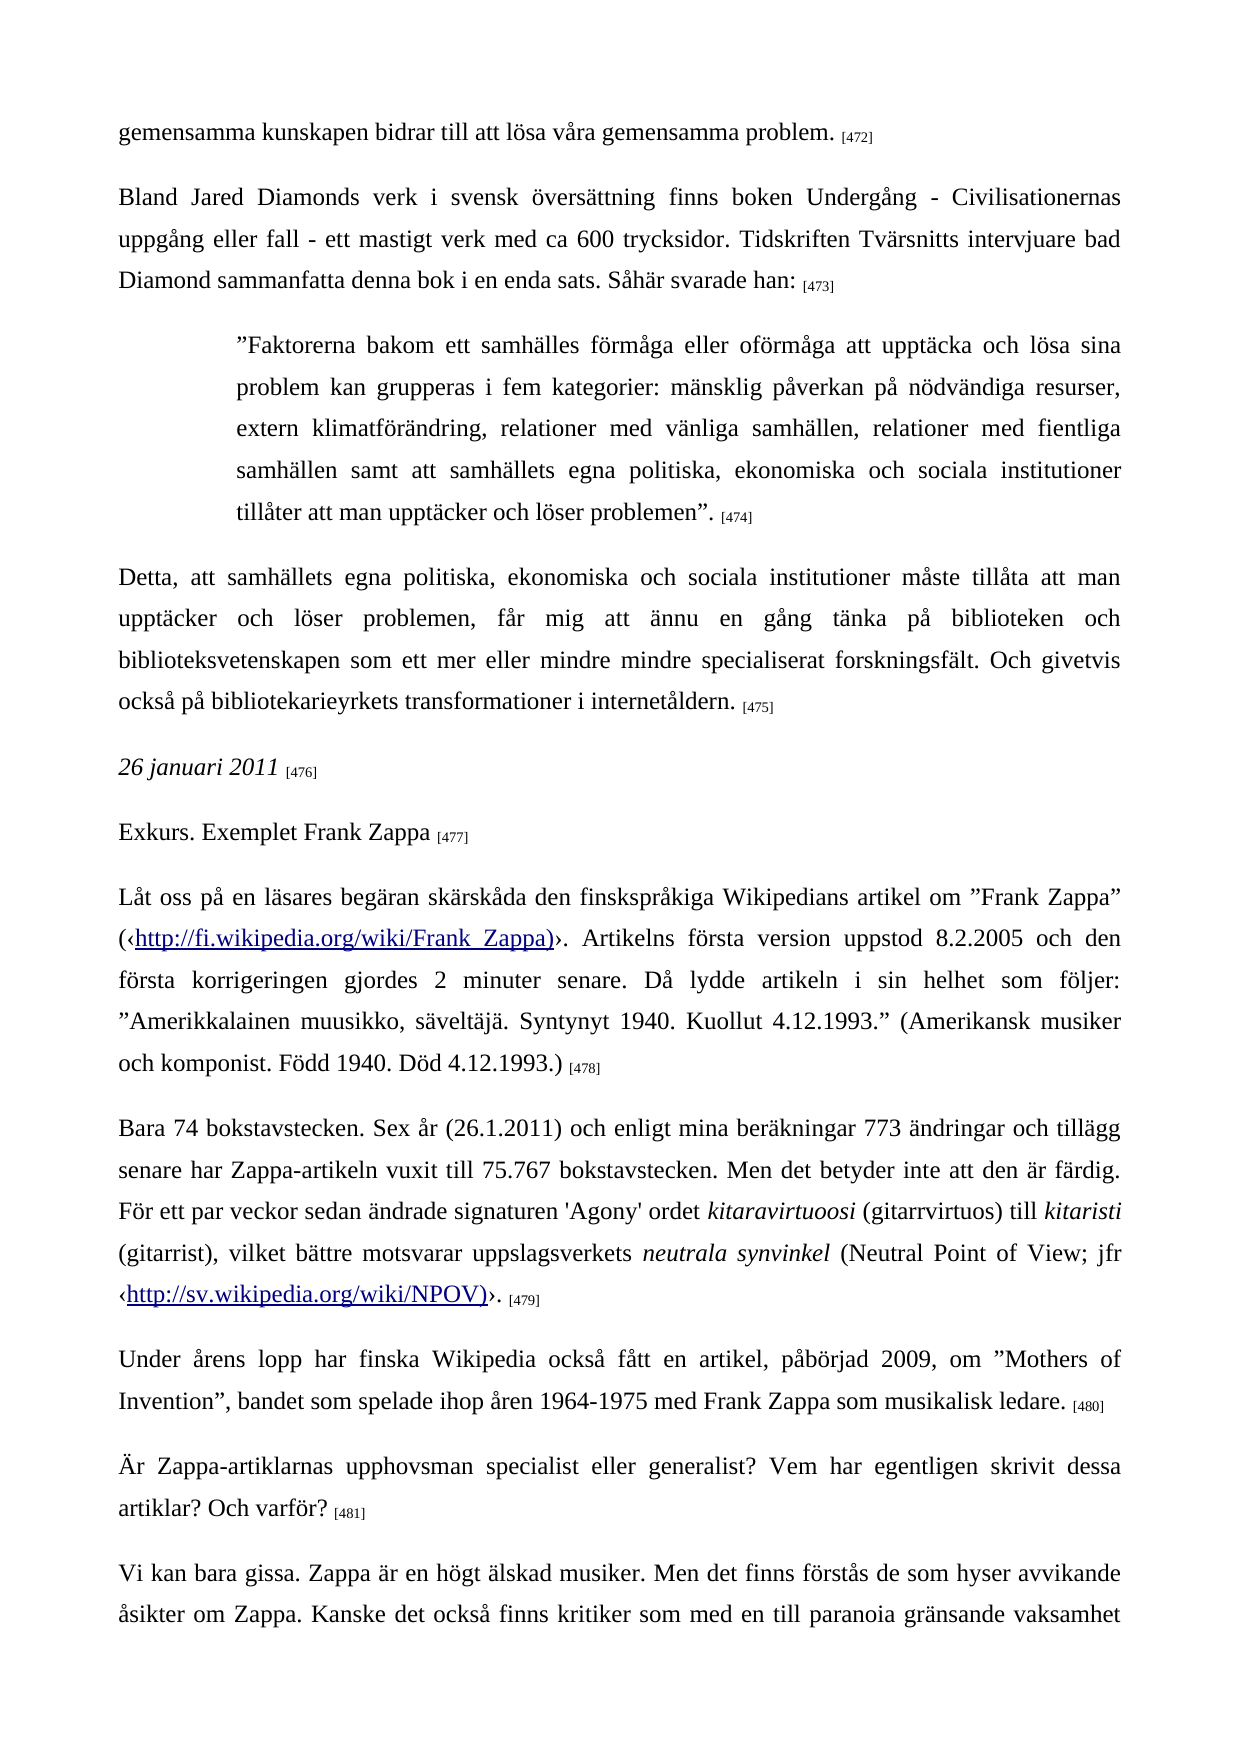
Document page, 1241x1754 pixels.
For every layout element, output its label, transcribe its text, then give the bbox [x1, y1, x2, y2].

text Låt oss på en läsares begäran skärskåda den finskspråkiga Wikipedians artikel om ”Frank Zappa” (‹http://fi.wikipedia.org/wiki/Frank_Zappa)›. Artikelns första version uppstod 8.2.2005 och den första korrigeringen gjordes 2 minuter senare. Då lydde artikeln i sin helhet som följer: ”Amerikkalainen muusikko, säveltäjä. Syntynyt 1940. Kuollut 4.12.1993.” (Amerikansk musiker och komponist. Född 1940. Död 4.12.1993.) [478] [118, 883, 1122, 1077]
text Under årens lopp har finska Wikipedia också fått en artikel, påbörjad 2009, om ”Mothers of Invention”, bandet som spelade ihop åren 1964-1975 med Frank Zappa som musikalisk ledare. [480] [118, 1346, 1122, 1415]
text gemensamma kunskapen bidrar till att lösa våra gemensamma problem. [472] [118, 118, 1122, 146]
text Bland Jared Diamonds verk i svensk översättning finns boken Undergång - Civilisationernas uppgång eller fall - ett mastigt verk med ca 600 trycksidor. Tidskriften Tvärsnitts intervjuare bad Diamond sammanfatta denna bok i en enda sats. Såhär svarade han: [473] [118, 183, 1122, 294]
text Är Zappa-artiklarnas upphovsman specialist eller generalist? Vem har egentligen skrivit dessa artiklar? Och varför? [481] [118, 1452, 1122, 1521]
text 26 januari 2011 [476] [118, 753, 1122, 780]
text ”Faktorerna bakom ett samhälles förmåga eller oförmåga att upptäcka och lösa sina problem kan grupperas i fem kategorier: mänsklig påverkan på nödvändiga resurser, extern klimatförändring, relationer med vänliga samhällen, relationer med fientliga samhällen samt att samhällets egna politiska, ekonomiska och sociala institutioner tillåter att man upptäcker och löser problemen”. [474] [236, 331, 1122, 525]
text Bara 74 bokstavstecken. Sex år (26.1.2011) och enligt mina beräkningar 773 ändringar och tillägg senare har Zappa-artikeln vuxit till 75.767 bokstavstecken. Men det betyder inte att den är färdig. För ett par veckor sedan ändrade signaturen 'Agony' ordet kitaravirtuoosi (gitarrvirtuos) till kitaristi (gitarrist), vilket bättre motsvarar uppslagsverkets neutrala synvinkel (Neutral Point of View; jfr ‹http://sv.wikipedia.org/wiki/NPOV)›. [479] [118, 1114, 1122, 1308]
text Detta, att samhällets egna politiska, ekonomiska och sociala institutioner måste tillåta att man upptäcker och löser problemen, får mig att ännu en gång tänka på biblioteken och biblioteksvetenskapen som ett mer eller mindre mindre specialiserat forskningsfält. Och givetvis också på bibliotekarieyrkets transformationer i internetåldern. [475] [118, 563, 1122, 715]
text Vi kan bara gissa. Zappa är en högt älskad musiker. Men det finns förstås de som hyser avvikande åsikter om Zappa. Kanske det också finns kritiker som med en till paranoia gränsande vaksamhet [118, 1559, 1122, 1628]
text Exkurs. Exemplet Frank Zappa [477] [118, 818, 1122, 845]
